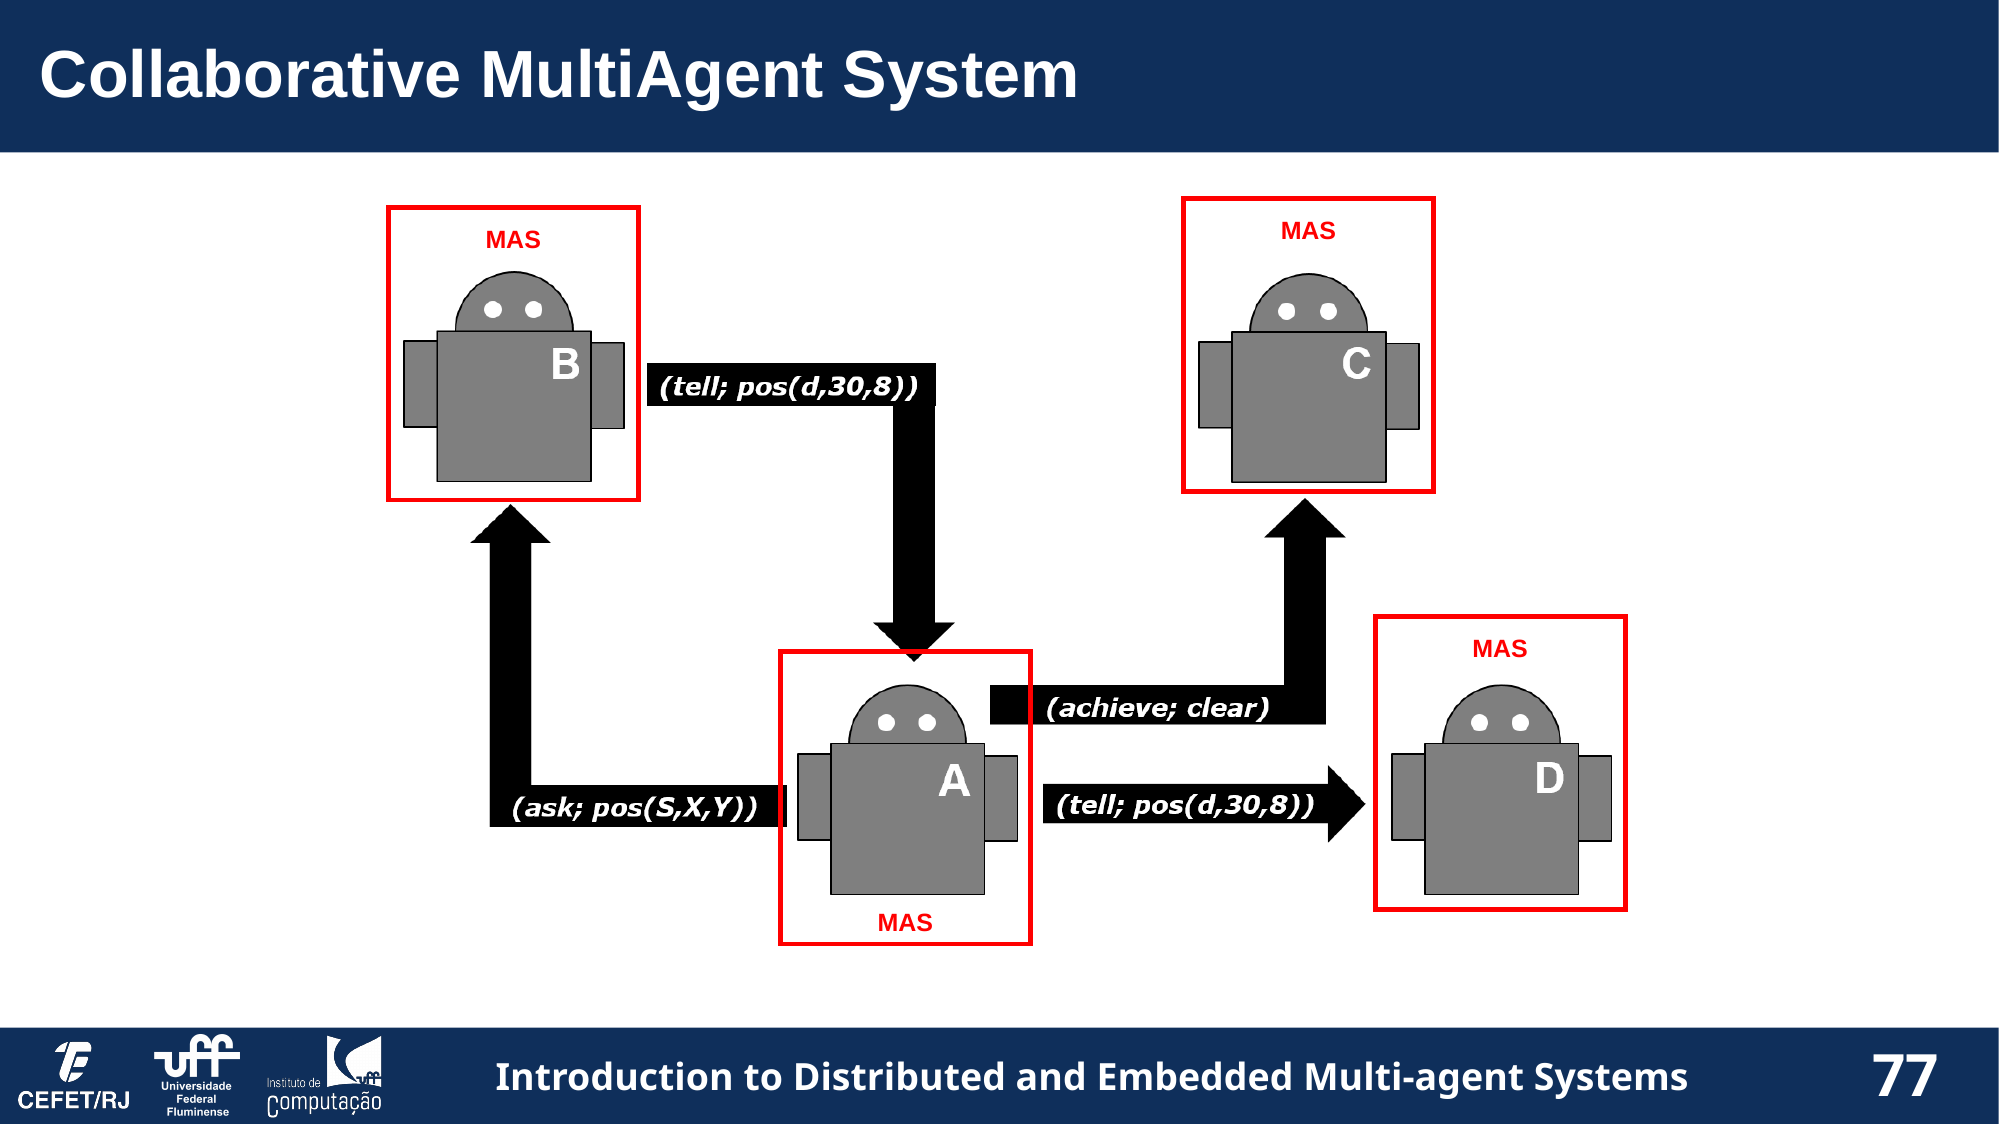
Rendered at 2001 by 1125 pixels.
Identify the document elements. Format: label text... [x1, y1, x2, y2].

picture [265, 1033, 383, 1118]
text_box MAS [1183, 198, 1434, 492]
text_box MAS [780, 651, 1031, 945]
picture [403, 271, 1612, 895]
text_box Collaborative MultiAgent System [25, 23, 1999, 119]
picture [153, 1033, 241, 1121]
picture [18, 1021, 129, 1125]
text_box MAS [388, 207, 639, 501]
text_box MAS [1375, 616, 1626, 910]
